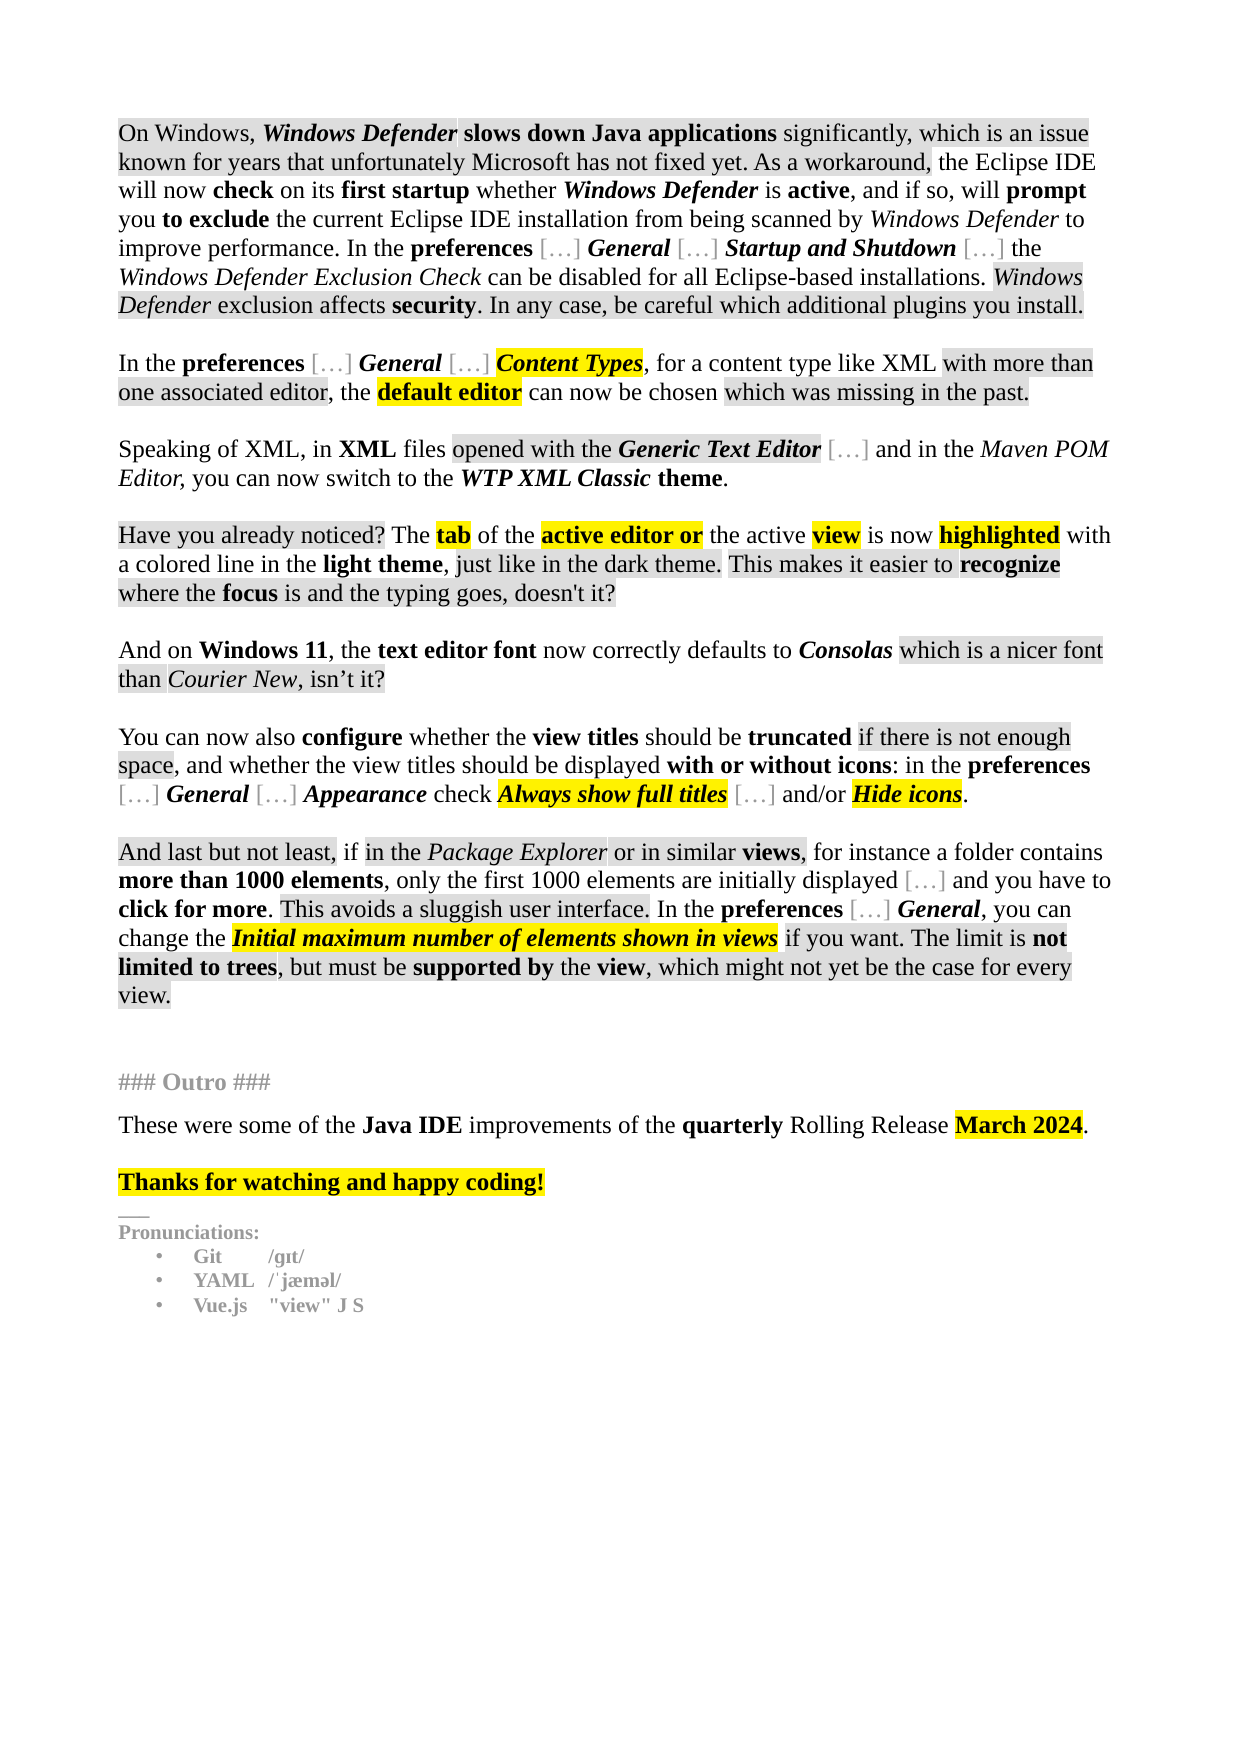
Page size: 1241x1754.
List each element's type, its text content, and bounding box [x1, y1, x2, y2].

text And on Windows 11, the text editor font now correctly defaults to Consolas which is a nicer font than Courier New, isn’t it? [118, 636, 1122, 693]
text And last but not least, if in the Package Explorer or in similar views, for instance a folder contains more than 1000 elements, only the first 1000 elements are initially displayed […] and you have to click for more. This avoids a sluggish user interface. In the preferences […] General, you can change the Initial maximum number of elements shown in views if you want. The limit is not limited to trees, but must be supported by the view, which might not yet be the case for every view. [118, 837, 1122, 1009]
text These were some of the Java IDE improvements of the quarterly Rolling Release March 2024. [118, 1110, 1122, 1139]
text On Windows, Windows Defender slows down Java applications significantly, which is an issue known for years that unfortunately Microsoft has not fixed yet. As a workaround, the Eclipse IDE will now check on its first startup whether Windows Defender is active, and if so, will prompt you to exclude the current Eclipse IDE installation from being scanned by Windows Defender to improve performance. In the preferences […] General […] Startup and Shutdown […] the Windows Defender Exclusion Check can be disabled for all Eclipse-based installations. Windows Defender exclusion affects security. In any case, be careful which additional plugins you install. [118, 118, 1122, 319]
text Speaking of XML, in XML files opened with the Generic Text Editor […] and in the Maven POM Editor, you can now switch to the WTP XML Classic theme. [118, 434, 1122, 492]
text Pronunciations: [118, 1220, 1122, 1244]
text You can now also configure whether the view titles should be truncated if there is not enough space, and whether the view titles should be displayed with or without icons: in the preferences […] General […] Appearance check Always show full titles […] and/or Hide icons. [118, 722, 1122, 808]
text Thanks for watching and happy coding! [118, 1167, 1122, 1196]
text ### Outro ### [118, 1067, 1122, 1096]
list Git /ɡɪt/ [156, 1244, 1122, 1268]
list Vue.js "view" J S [156, 1292, 1122, 1317]
text In the preferences […] General […] Content Types, for a content type like XML with more than one associated editor, the default editor can now be chosen which was missing in the past. [118, 348, 1122, 406]
text Have you already noticed? The tab of the active editor or the active view is now highlighted with a colored line in the light theme, just like in the dark theme. This makes it easier to recognize where the focus is and the typing goes, doesn't it? [118, 521, 1122, 607]
list YAML /ˈjæməl/ [156, 1268, 1122, 1292]
text ___ [118, 1196, 1122, 1220]
